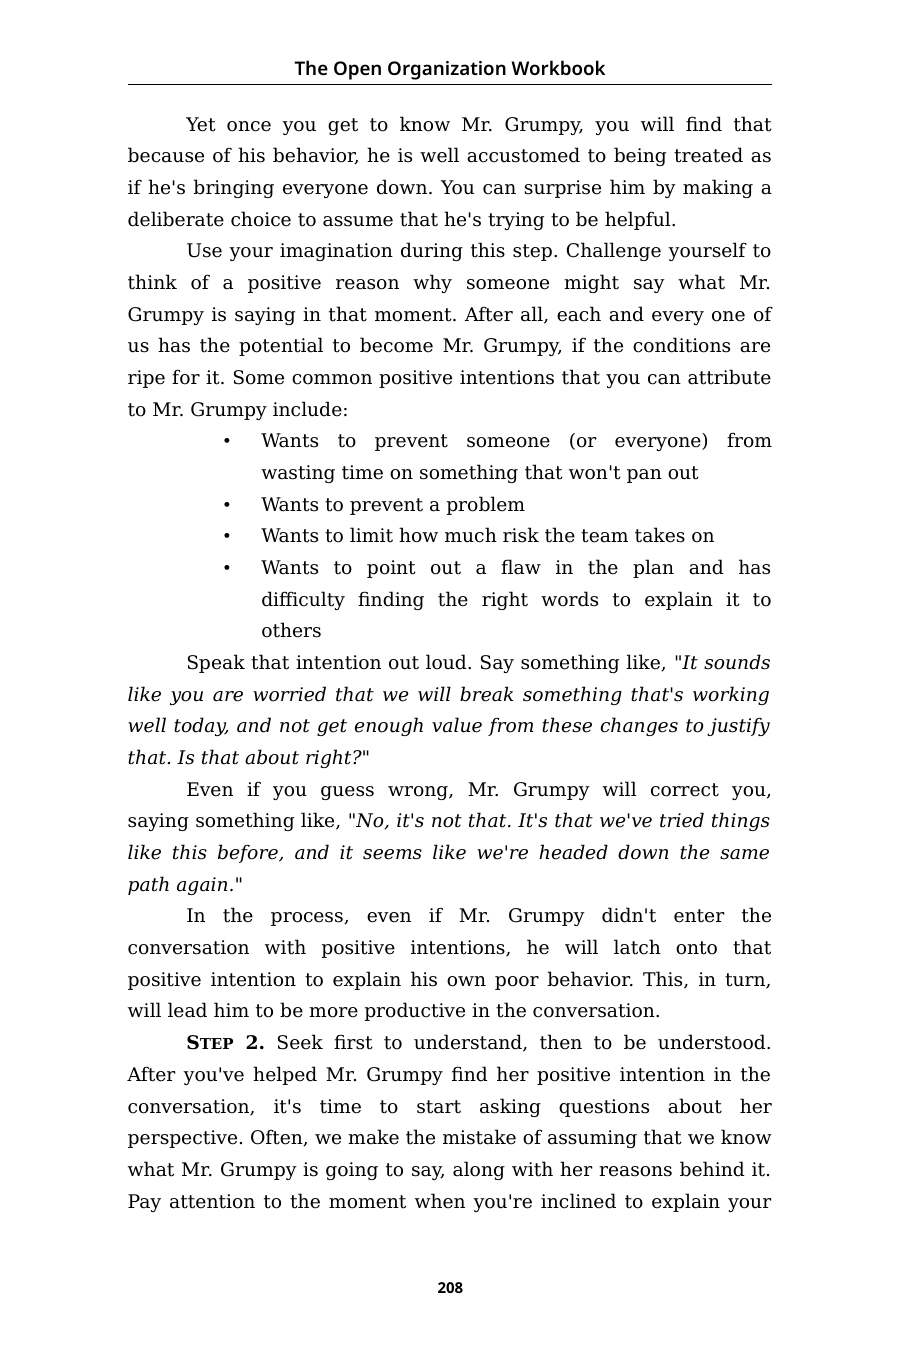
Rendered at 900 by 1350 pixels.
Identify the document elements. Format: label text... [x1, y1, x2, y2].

text Step 2. Seek first to understand, then to be understood. After you've helped Mr. Grumpy find her positive intention in the conversation, it's time to start asking questions about her perspective. Often, we make the mistake of assuming that we know what Mr. Grumpy is going to say, along with her reasons behind it. Pay attention to the moment when you're inclined to explain your [127, 1032, 772, 1213]
text Speak that intention out loud. Say something like, "It sounds like you are worried that we will break something that's working well today, and not get enough value from these changes to justify that. Is that about right?" [127, 652, 772, 769]
list Wants to prevent someone (or everyone) from wasting time on something that won't pan out [223, 431, 772, 484]
list Wants to prevent a problem [223, 494, 772, 516]
list Wants to limit how much risk the team takes on [223, 526, 772, 547]
text In the process, even if Mr. Grumpy didn't enter the conversation with positive intentions, he will latch onto that positive intention to explain his own poor behavior. This, in turn, will lead him to be more productive in the conversation. [127, 906, 772, 1022]
text Use your imagination during this step. Challenge yourself to think of a positive reason why someone might say what Mr. Grumpy is saying in that moment. After all, each and every one of us has the potential to become Mr. Grumpy, if the conditions are ripe for it. Some common positive intentions that you can attribute to Mr. Grumpy include: [127, 241, 772, 421]
list Wants to point out a flaw in the plan and has difficulty finding the right words to explain it to others [223, 557, 772, 642]
text Even if you guess wrong, Mr. Grumpy will correct you, saying something like, "No, it's not that. It's that we've tried things like this before, and it seems like we're headed down the same path again." [127, 779, 772, 896]
text Yet once you get to know Mr. Grumpy, you will find that because of his behavior, he is well accustomed to being treated as if he's bringing everyone down. You can surprise him by making a deliberate choice to assume that he's trying to be helpful. [127, 114, 772, 231]
